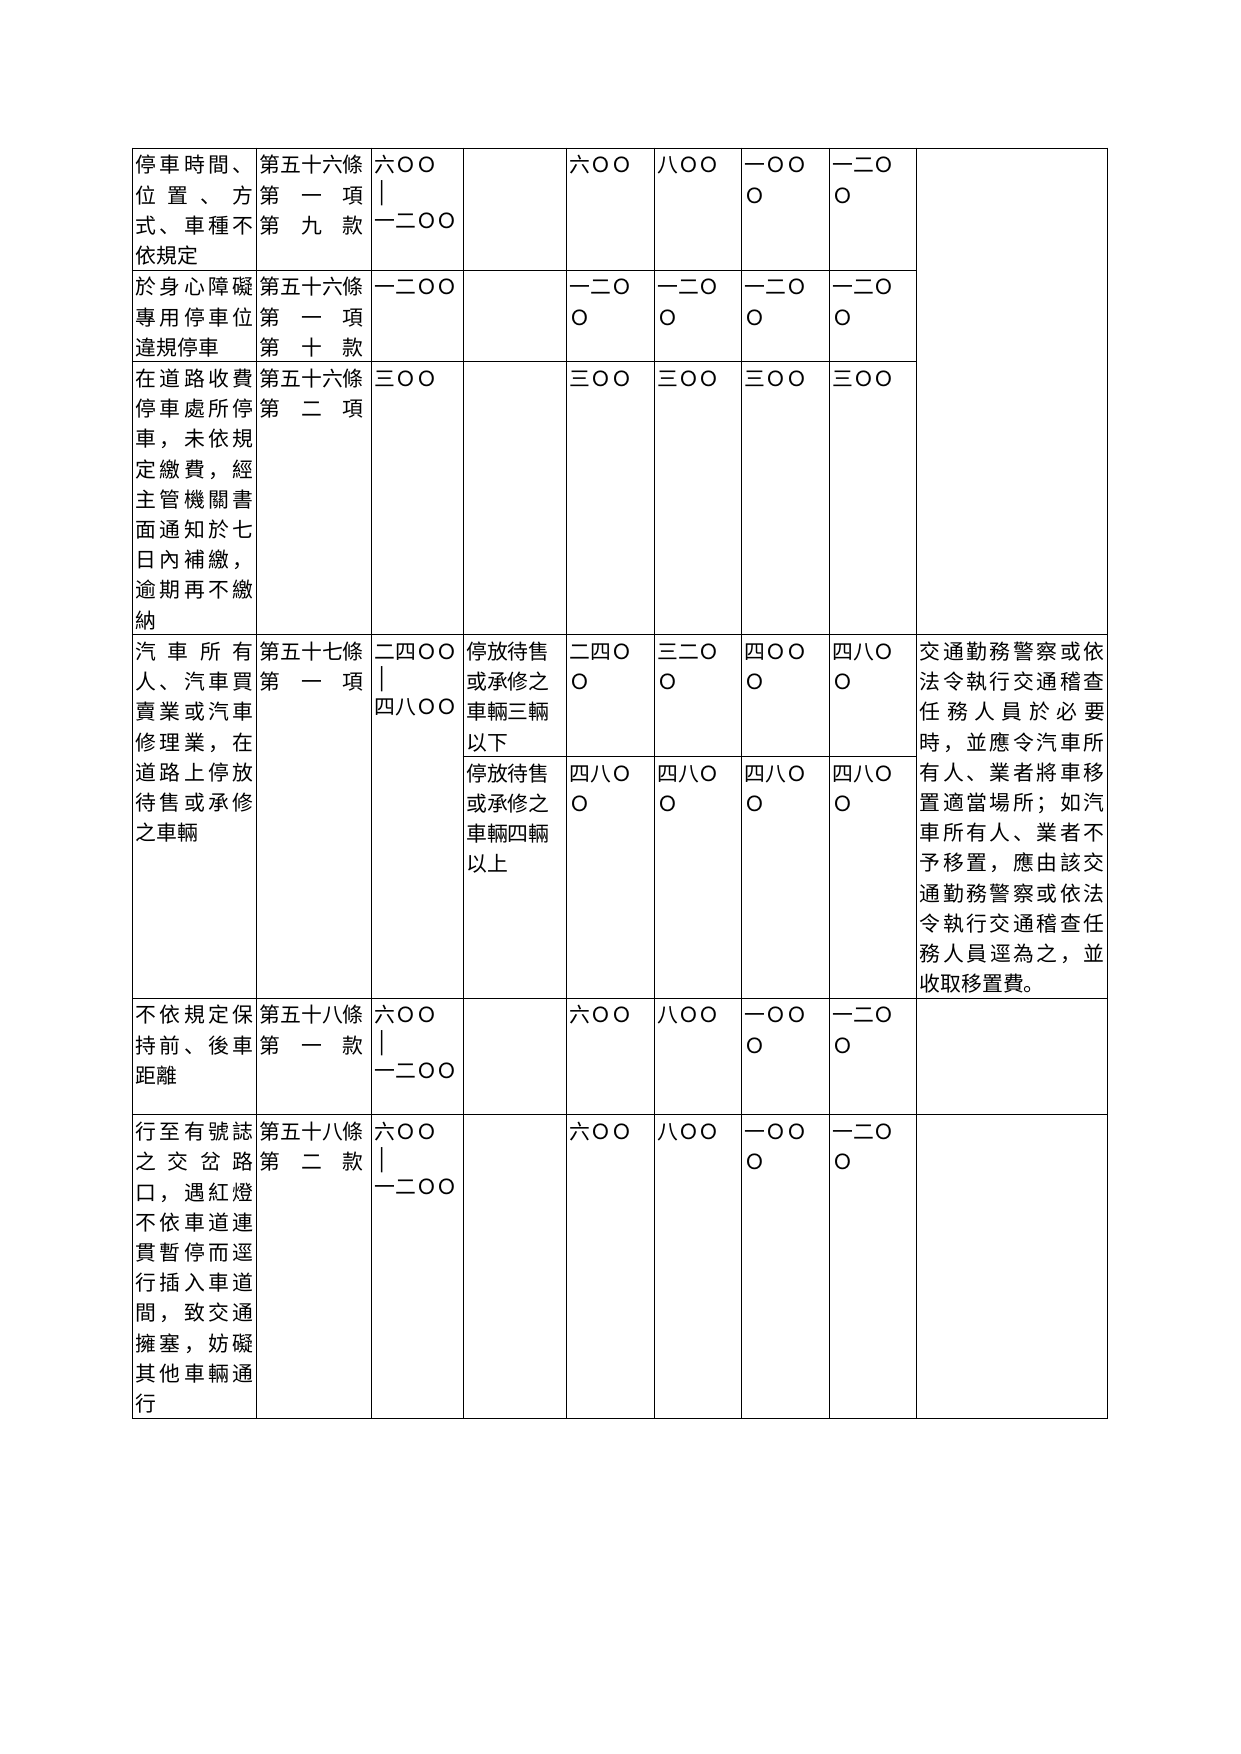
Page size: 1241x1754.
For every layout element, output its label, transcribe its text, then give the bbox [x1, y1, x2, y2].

table_cell 第五十八條 第 一 款 [257, 999, 371, 1114]
table_cell 行至有號誌之交岔路口，遇紅燈不依車道連貫暫停而逕行插入車道間，致交通擁塞，妨礙其他車輛通行 [133, 1115, 256, 1417]
table_cell 第五十七條 第 一 項 [257, 635, 371, 998]
table_cell [917, 1115, 1107, 1417]
table_cell 三ＯＯ [742, 362, 829, 634]
table_cell 八ＯＯ [655, 1115, 741, 1417]
table_cell 三ＯＯ [830, 362, 916, 634]
table_cell 不依規定保持前、後車距離 [133, 999, 256, 1114]
table_cell 第五十八條 第 二 款 [257, 1115, 371, 1417]
table_cell 四八ＯＯ [830, 635, 916, 756]
table_cell 一ＯＯＯ [742, 1115, 829, 1417]
table_cell 二四ＯＯ [567, 635, 654, 756]
table_cell 於身心障礙專用停車位違規停車 [133, 271, 256, 361]
table_cell 四八ＯＯ [742, 757, 829, 998]
table_cell 二四ＯＯ │ 四八ＯＯ [372, 635, 463, 998]
table_cell 三ＯＯ [655, 362, 741, 634]
table_cell 汽車所有人、汽車買賣業或汽車修理業，在道路上停放待售或承修之車輛 [133, 635, 256, 998]
table_cell 六ＯＯ │ 一二ＯＯ [372, 999, 463, 1114]
table_cell 第五十六條 第 一 項 第 九 款 [257, 149, 371, 269]
table_cell 一二ＯＯ [655, 271, 741, 361]
table_cell 四八ＯＯ [567, 757, 654, 998]
table_cell 一二ＯＯ [372, 271, 463, 361]
table_cell 一二ＯＯ [830, 1115, 916, 1417]
table_cell 六ＯＯ [567, 1115, 654, 1417]
table_cell 一二ＯＯ [830, 271, 916, 361]
table_cell 三ＯＯ [567, 362, 654, 634]
table_cell 六ＯＯ [567, 149, 654, 269]
table_cell 一ＯＯＯ [742, 999, 829, 1114]
table_cell 第五十六條 第 一 項 第 十 款 [257, 271, 371, 361]
table_cell [464, 1115, 566, 1417]
table_cell [464, 149, 566, 269]
table_cell 三二ＯＯ [655, 635, 741, 756]
table_cell 六ＯＯ │ 一二ＯＯ [372, 149, 463, 269]
table_cell 一二ＯＯ [567, 271, 654, 361]
table_cell 交通勤務警察或依法令執行交通稽查任務人員於必要時，並應令汽車所有人、業者將車移置適當場所；如汽車所有人、業者不予移置，應由該交通勤務警察或依法令執行交通稽查任務人員逕為之，並收取移置費。 [917, 635, 1107, 998]
table_cell 四八ＯＯ [830, 757, 916, 998]
table_cell 停放待售或承修之車輛三輛以下 [464, 635, 566, 756]
table_cell 一二ＯＯ [742, 271, 829, 361]
table_cell [464, 271, 566, 361]
table_cell 六ＯＯ │ 一二ＯＯ [372, 1115, 463, 1417]
table_cell [464, 362, 566, 634]
table_cell 一二ＯＯ [830, 999, 916, 1114]
table_cell 四ＯＯＯ [742, 635, 829, 756]
table_cell 三ＯＯ [372, 362, 463, 634]
table_cell 停放待售或承修之車輛四輛以上 [464, 757, 566, 998]
table_cell 六ＯＯ [567, 999, 654, 1114]
table_cell 一ＯＯＯ [742, 149, 829, 269]
table_cell 八ＯＯ [655, 999, 741, 1114]
table_cell 八ＯＯ [655, 149, 741, 269]
table_cell 一二ＯＯ [830, 149, 916, 269]
table_cell 第五十六條 第 二 項 [257, 362, 371, 634]
table_cell 停車時間、位置、方式、車種不依規定 [133, 149, 256, 269]
table_cell 在道路收費停車處所停車，未依規定繳費，經主管機關書面通知於七日內補繳，逾期再不繳納 [133, 362, 256, 634]
table_cell [917, 999, 1107, 1114]
table_cell [464, 999, 566, 1114]
table_cell 四八ＯＯ [655, 757, 741, 998]
